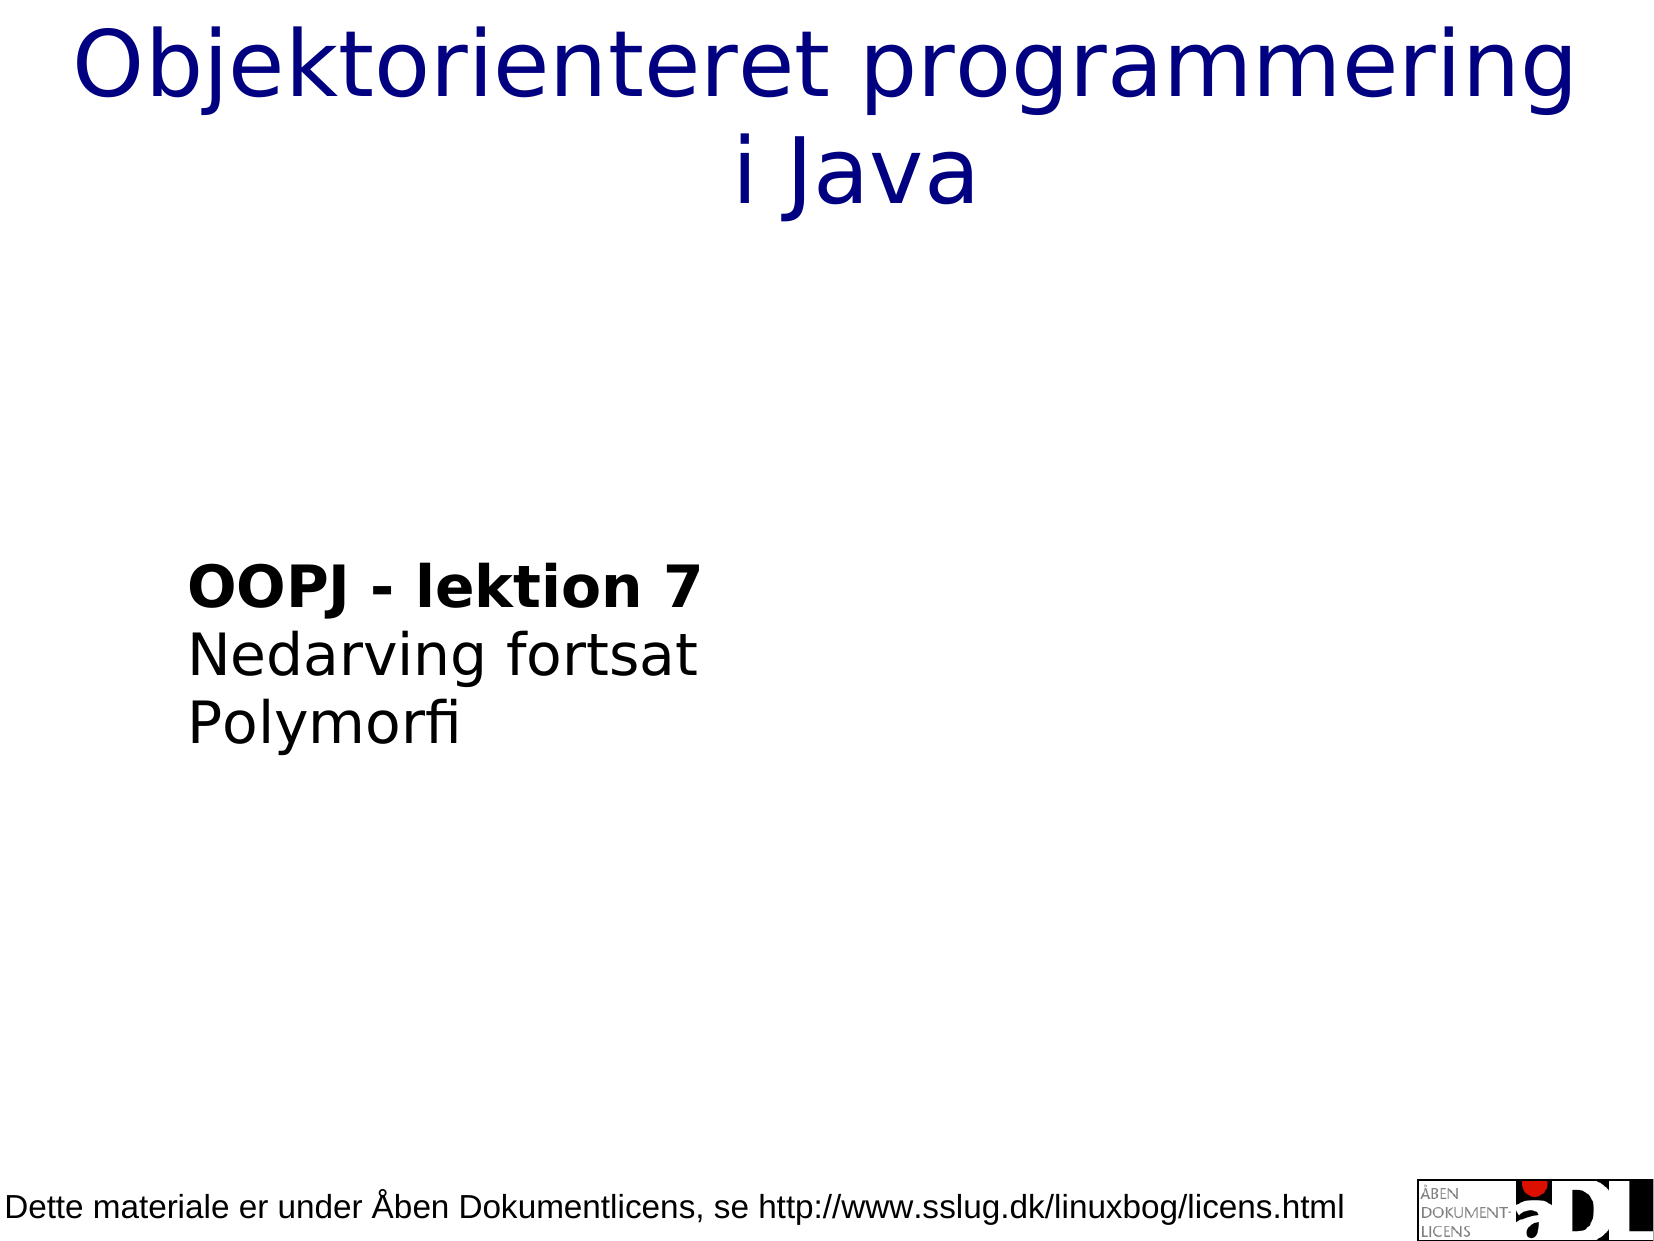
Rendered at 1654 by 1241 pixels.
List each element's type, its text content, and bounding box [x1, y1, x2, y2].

title Objektorienteret programmering i Java [72, 10, 1582, 225]
text_box Dette materiale er under Åben Dokumentlicens, se http://www.sslug.dk/linuxbog/licens.html [4, 1188, 1348, 1238]
subtitle OOPJ - lektion 7 Nedarving fortsat Polymorfi [151, 221, 1532, 1157]
picture [1417, 1179, 1654, 1241]
